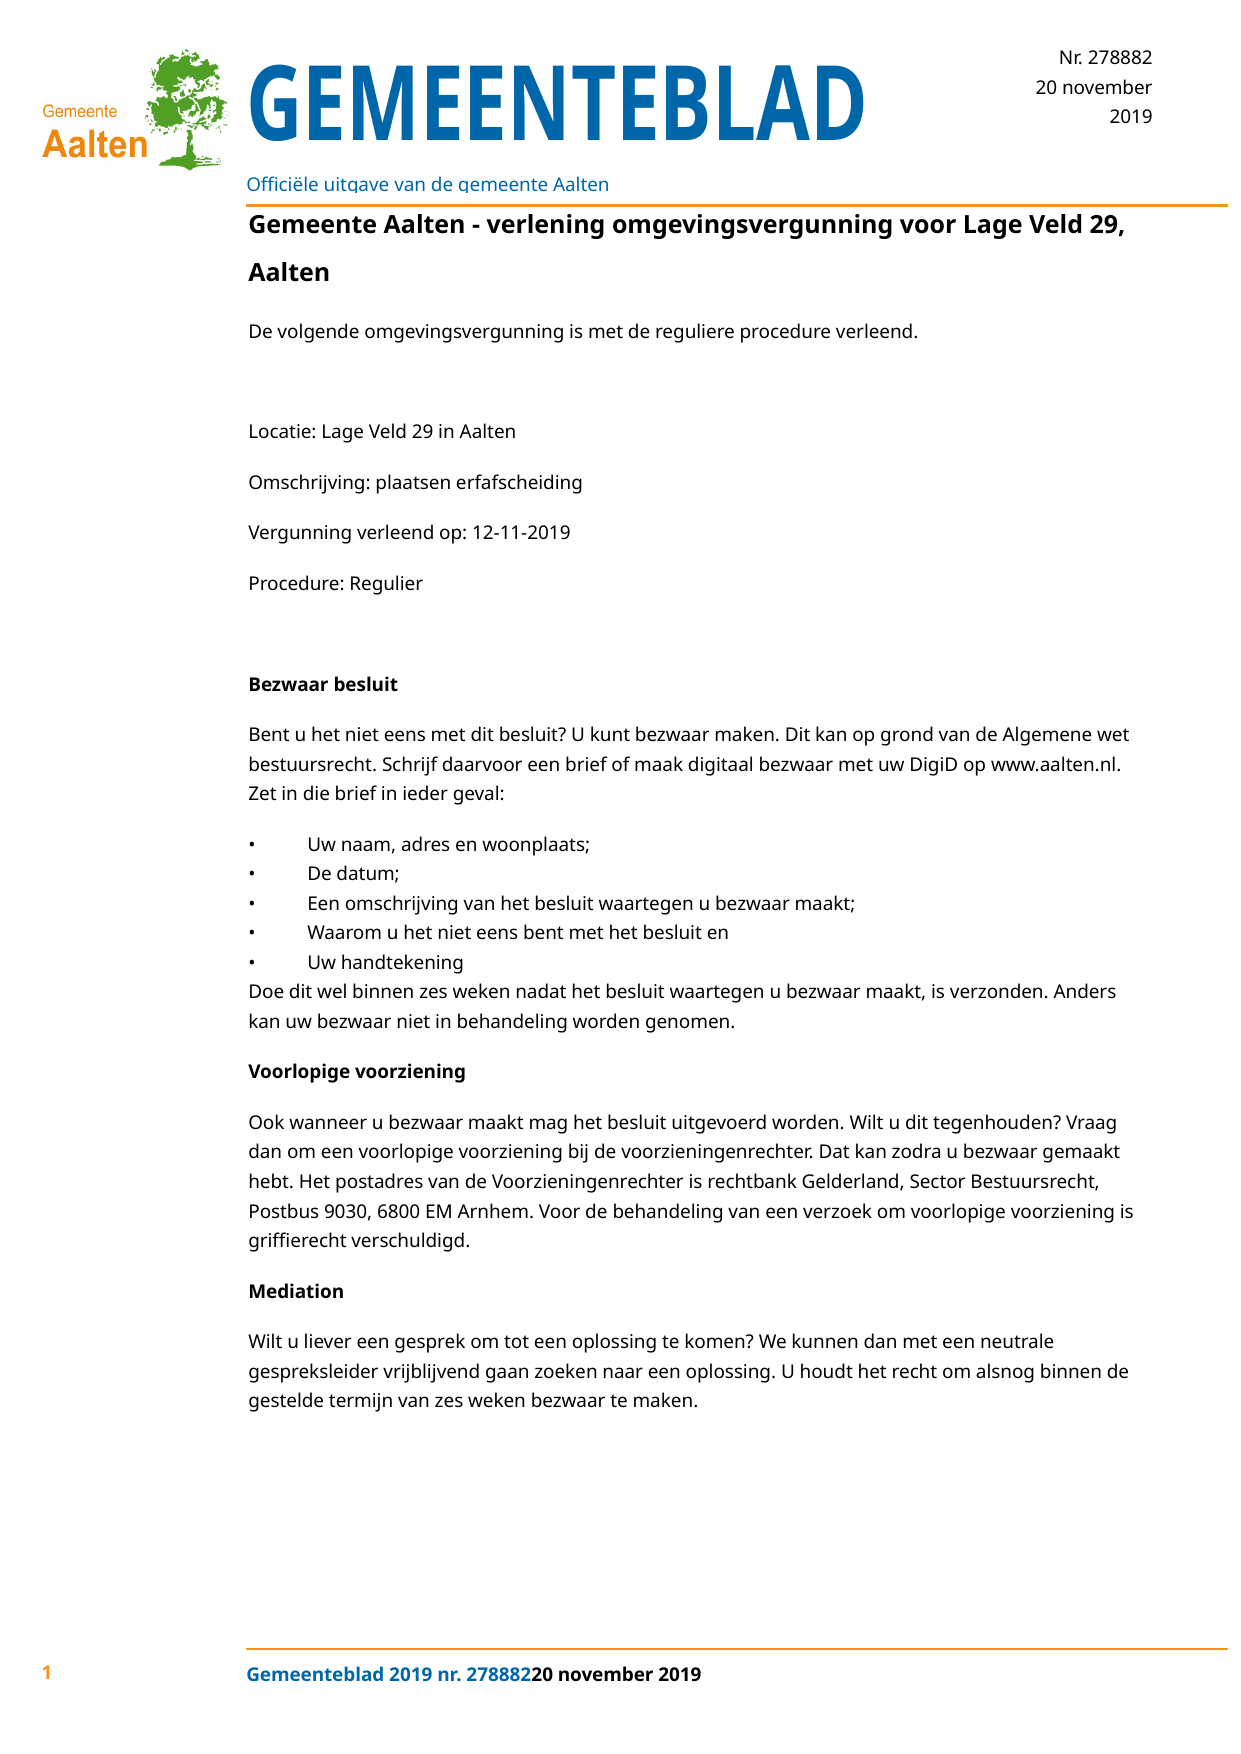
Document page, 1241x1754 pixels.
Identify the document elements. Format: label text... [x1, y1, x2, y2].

text Bezwaar besluit [248, 671, 1152, 697]
text Procedure: Regulier [248, 570, 1152, 596]
text Mediation [248, 1278, 1152, 1304]
text Doe dit wel binnen zes weken nadat het besluit waartegen u bezwaar maakt, is verzonden. Anders kan uw bezwaar niet in behandeling worden genomen. [248, 979, 1152, 1034]
text Voorlopige voorziening [248, 1059, 1152, 1084]
list Uw naam, adres en woonplaats; [248, 831, 1152, 857]
text Bent u het niet eens met dit besluit? U kunt bezwaar maken. Dit kan op grond van de Algemene wet bestuursrecht. Schrijf daarvoor een brief of maak digitaal bezwaar met uw DigiD op www.aalten.nl. Zet in die brief in ieder geval: [248, 721, 1152, 806]
text Vergunning verleend op: 12-11-2019 [248, 519, 1152, 545]
text Gemeente Aalten - verlening omgevingsvergunning voor Lage Veld 29, Aalten [248, 207, 1152, 288]
text Omschrijving: plaatsen erfafscheiding [248, 469, 1152, 495]
list Uw handtekening [248, 949, 1152, 975]
list Waarom u het niet eens bent met het besluit en [248, 919, 1152, 945]
text Ook wanneer u bezwaar maakt mag het besluit uitgevoerd worden. Wilt u dit tegenhouden? Vraag dan om een voorlopige voorziening bij de voorzieningenrechter. Dat kan zodra u bezwaar gemaakt hebt. Het postadres van de Voorzieningenrechter is rechtbank Gelderland, Sector Bestuursrecht, Postbus 9030, 6800 EM Arnhem. Voor de behandeling van een verzoek om voorlopige voorziening is griffierecht verschuldigd. [248, 1109, 1152, 1253]
text De volgende omgevingsvergunning is met de reguliere procedure verleend. [248, 318, 1152, 344]
text Locatie: Lage Veld 29 in Aalten [248, 419, 1152, 444]
list De datum; [248, 860, 1152, 886]
list Een omschrijving van het besluit waartegen u bezwaar maakt; [248, 890, 1152, 916]
picture [41, 47, 231, 172]
text Wilt u liever een gesprek om tot een oplossing te komen? We kunnen dan met een neutrale gespreksleider vrijblijvend gaan zoeken naar een oplossing. U houdt het recht om alsnog binnen de gestelde termijn van zes weken bezwaar te maken. [248, 1328, 1152, 1413]
